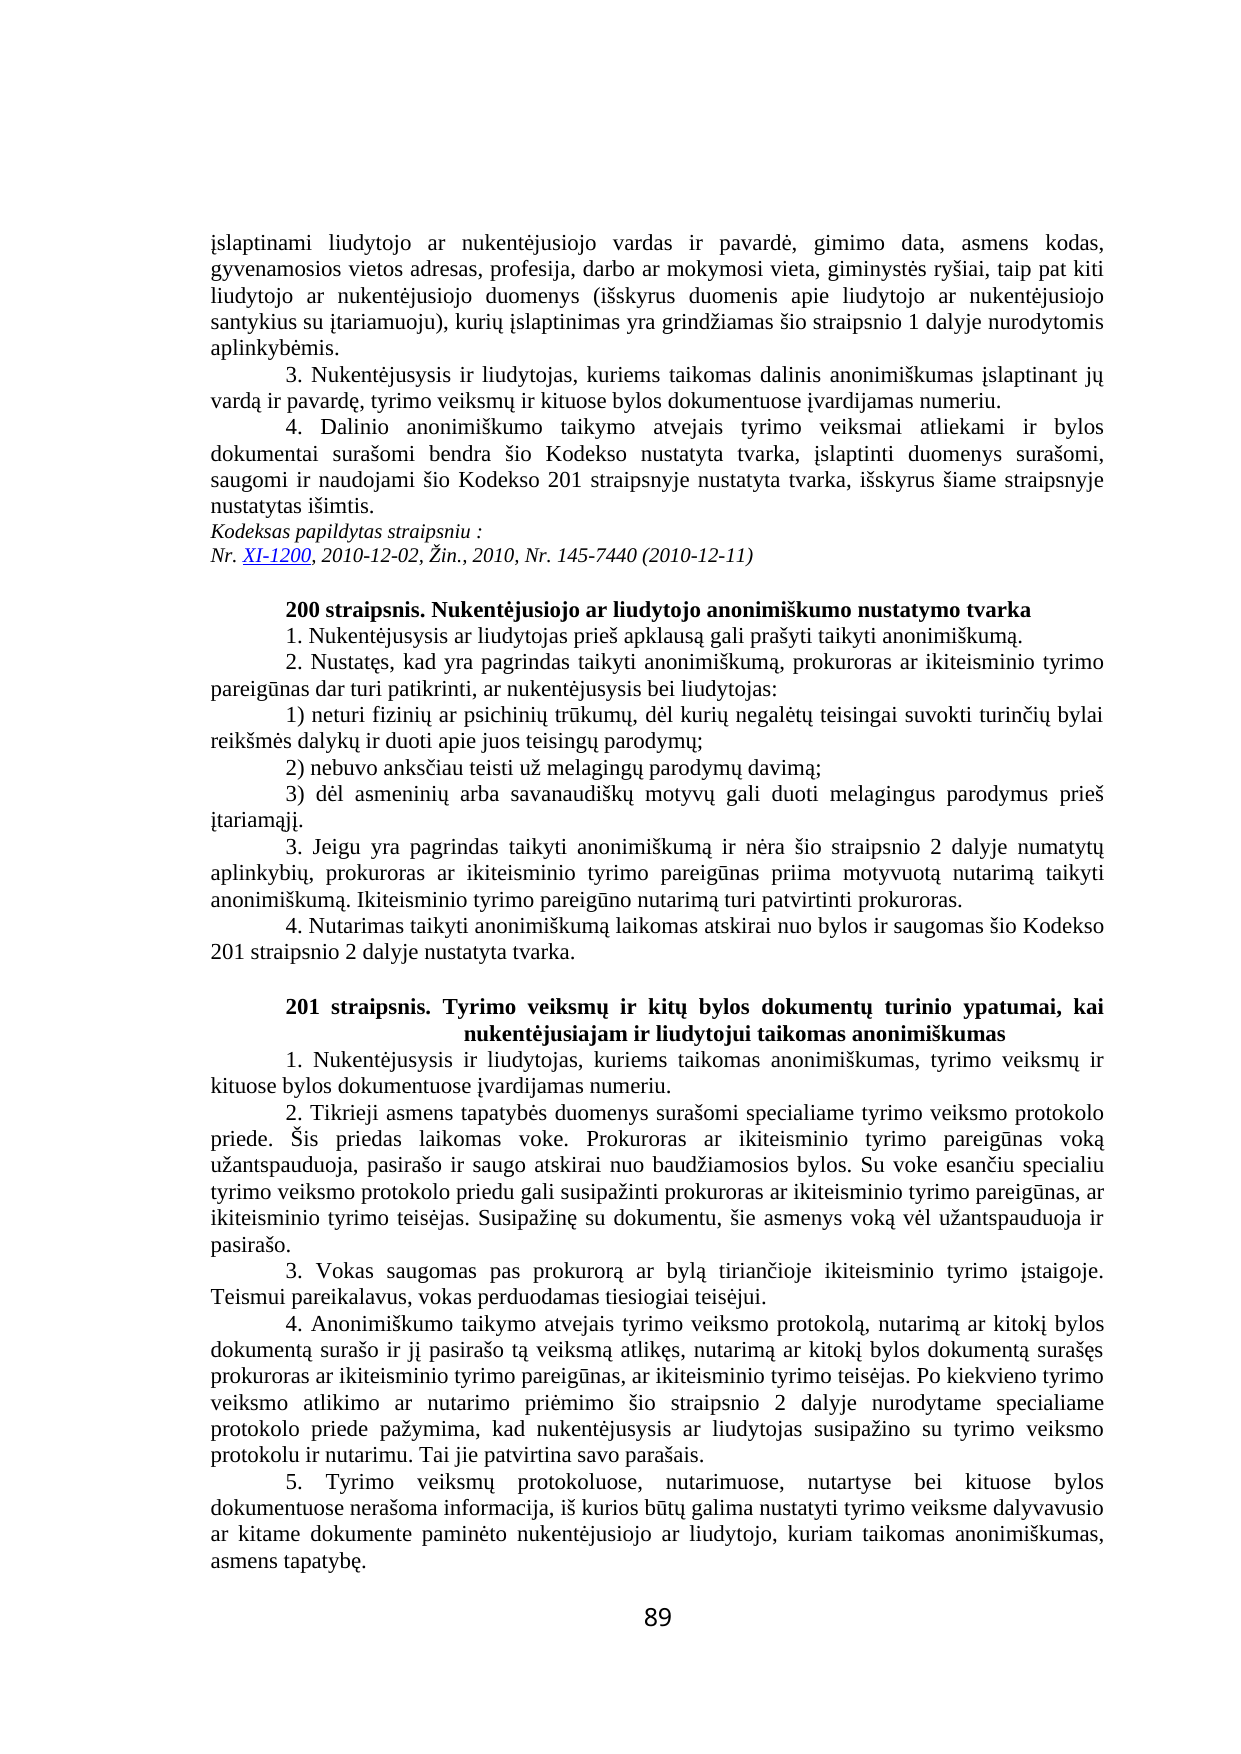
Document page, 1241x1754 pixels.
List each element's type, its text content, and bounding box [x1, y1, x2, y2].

text 1. Nukentėjusysis ir liudytojas, kuriems taikomas anonimiškumas, tyrimo veiksmų ir kituose bylos dokumentuose įvardijamas numeriu. [210, 1046, 1105, 1099]
text 200 straipsnis. Nukentėjusiojo ar liudytojo anonimiškumo nustatymo tvarka [285, 596, 1105, 622]
text 2. Tikrieji asmens tapatybės duomenys surašomi specialiame tyrimo veiksmo protokolo priede. Šis priedas laikomas voke. Prokuroras ar ikiteisminio tyrimo pareigūnas voką užantspauduoja, pasirašo ir saugo atskirai nuo baudžiamosios bylos. Su voke esančiu specialiu tyrimo veiksmo protokolo priedu gali susipažinti prokuroras ar ikiteisminio tyrimo pareigūnas, ar ikiteisminio tyrimo teisėjas. Susipažinę su dokumentu, šie asmenys voką vėl užantspauduoja ir pasirašo. [210, 1099, 1105, 1257]
text 4. Dalinio anonimiškumo taikymo atvejais tyrimo veiksmai atliekami ir bylos dokumentai surašomi bendra šio Kodekso nustatyta tvarka, įslaptinti duomenys surašomi, saugomi ir naudojami šio Kodekso 201 straipsnyje nustatyta tvarka, išskyrus šiame straipsnyje nustatytas išimtis. [210, 413, 1105, 519]
text 1) neturi fizinių ar psichinių trūkumų, dėl kurių negalėtų teisingai suvokti turinčių bylai reikšmės dalykų ir duoti apie juos teisingų parodymų; [210, 701, 1105, 754]
text 2. Nustatęs, kad yra pagrindas taikyti anonimiškumą, prokuroras ar ikiteisminio tyrimo pareigūnas dar turi patikrinti, ar nukentėjusysis bei liudytojas: [210, 648, 1105, 701]
text 5. Tyrimo veiksmų protokoluose, nutarimuose, nutartyse bei kituose bylos dokumentuose nerašoma informacija, iš kurios būtų galima nustatyti tyrimo veiksme dalyvavusio ar kitame dokumente paminėto nukentėjusiojo ar liudytojo, kuriam taikomas anonimiškumas, asmens tapatybę. [210, 1468, 1105, 1573]
text 3. Vokas saugomas pas prokurorą ar bylą tiriančioje ikiteisminio tyrimo įstaigoje. Teismui pareikalavus, vokas perduodamas tiesiogiai teisėjui. [210, 1257, 1105, 1310]
text 3. Jeigu yra pagrindas taikyti anonimiškumą ir nėra šio straipsnio 2 dalyje numatytų aplinkybių, prokuroras ar ikiteisminio tyrimo pareigūnas priima motyvuotą nutarimą taikyti anonimiškumą. Ikiteisminio tyrimo pareigūno nutarimą turi patvirtinti prokuroras. [210, 833, 1105, 912]
text Kodeksas papildytas straipsniu : [210, 519, 1105, 543]
text 3) dėl asmeninių arba savanaudiškų motyvų gali duoti melagingus parodymus prieš įtariamąjį. [210, 780, 1105, 833]
text 4. Anonimiškumo taikymo atvejais tyrimo veiksmo protokolą, nutarimą ar kitokį bylos dokumentą surašo ir jį pasirašo tą veiksmą atlikęs, nutarimą ar kitokį bylos dokumentą surašęs prokuroras ar ikiteisminio tyrimo pareigūnas, ar ikiteisminio tyrimo teisėjas. Po kiekvieno tyrimo veiksmo atlikimo ar nutarimo priėmimo šio straipsnio 2 dalyje nurodytame specialiame protokolo priede pažymima, kad nukentėjusysis ar liudytojas susipažino su tyrimo veiksmo protokolu ir nutarimu. Tai jie patvirtina savo parašais. [210, 1310, 1105, 1468]
text 3. Nukentėjusysis ir liudytojas, kuriems taikomas dalinis anonimiškumas įslaptinant jų vardą ir pavardę, tyrimo veiksmų ir kituose bylos dokumentuose įvardijamas numeriu. [210, 361, 1105, 413]
text Nr. XI-1200, 2010-12-02, Žin., 2010, Nr. 145-7440 (2010-12-11) [210, 543, 1105, 567]
text 4. Nutarimas taikyti anonimiškumą laikomas atskirai nuo bylos ir saugomas šio Kodekso 201 straipsnio 2 dalyje nustatyta tvarka. [210, 912, 1105, 965]
text 201 straipsnis. Tyrimo veiksmų ir kitų bylos dokumentų turinio ypatumai, kai nukentėjusiajam ir liudytojui taikomas anonimiškumas [285, 993, 1105, 1046]
text įslaptinami liudytojo ar nukentėjusiojo vardas ir pavardė, gimimo data, asmens kodas, gyvenamosios vietos adresas, profesija, darbo ar mokymosi vieta, giminystės ryšiai, taip pat kiti liudytojo ar nukentėjusiojo duomenys (išskyrus duomenis apie liudytojo ar nukentėjusiojo santykius su įtariamuoju), kurių įslaptinimas yra grindžiamas šio straipsnio 1 dalyje nurodytomis aplinkybėmis. [210, 229, 1105, 361]
text 1. Nukentėjusysis ar liudytojas prieš apklausą gali prašyti taikyti anonimiškumą. [210, 622, 1105, 648]
text 2) nebuvo anksčiau teisti už melagingų parodymų davimą; [210, 754, 1105, 780]
